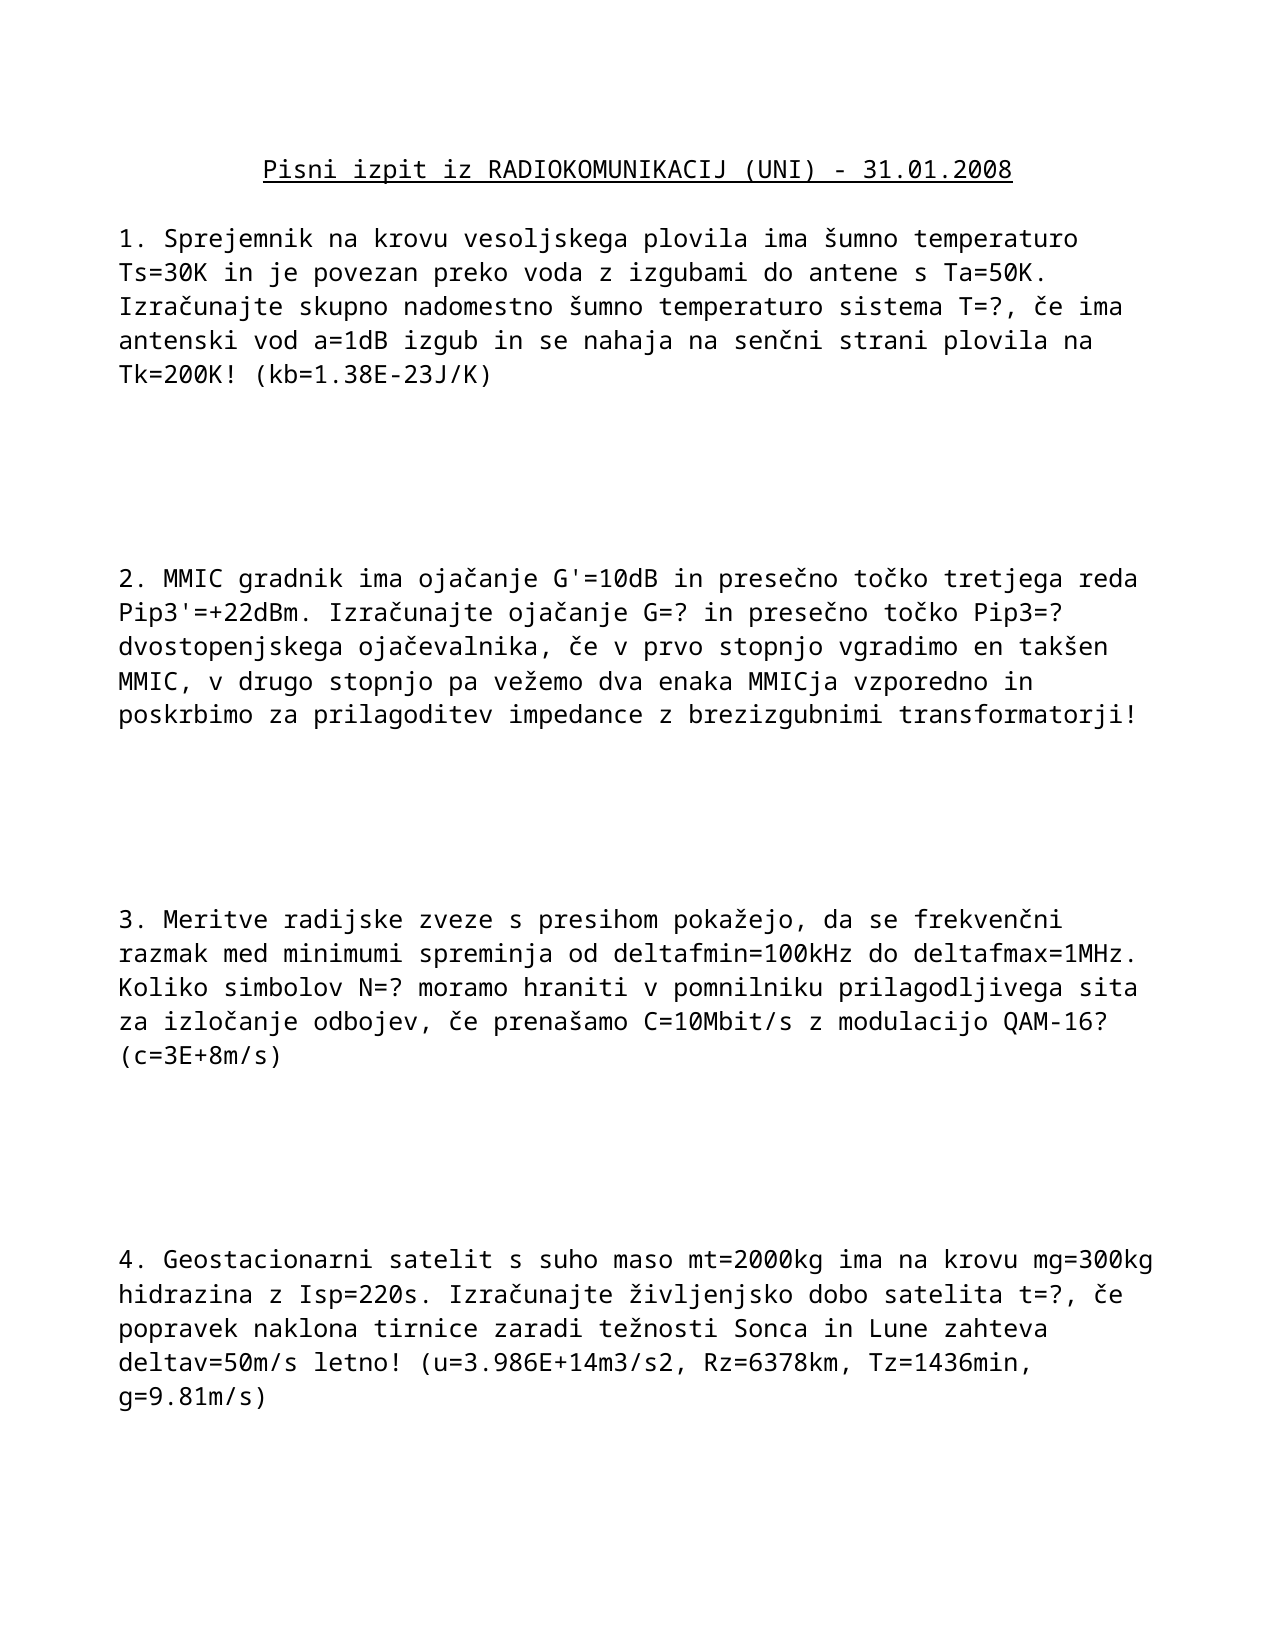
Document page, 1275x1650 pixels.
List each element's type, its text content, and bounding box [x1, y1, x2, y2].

text 2. MMIC gradnik ima ojačanje G'=10dB in presečno točko tretjega reda Pip3'=+22dBm. Izračunajte ojačanje G=? in presečno točko Pip3=? dvostopenjskega ojačevalnika, če v prvo stopnjo vgradimo en takšen MMIC, v drugo stopnjo pa vežemo dva enaka MMICja vzporedno in poskrbimo za prilagoditev impedance z brezizgubnimi transformatorji! [118, 561, 1157, 731]
text 1. Sprejemnik na krovu vesoljskega plovila ima šumno temperaturo Ts=30K in je povezan preko voda z izgubami do antene s Ta=50K. Izračunajte skupno nadomestno šumno temperaturo sistema T=?, če ima antenski vod a=1dB izgub in se nahaja na senčni strani plovila na Tk=200K! (kb=1.38E-23J/K) [118, 220, 1157, 391]
text 3. Meritve radijske zveze s presihom pokažejo, da se frekvenčni razmak med minimumi spreminja od deltafmin=100kHz do deltafmax=1MHz. Koliko simbolov N=? moramo hraniti v pomnilniku prilagodljivega sita za izločanje odbojev, če prenašamo C=10Mbit/s z modulacijo QAM-16? (c=3E+8m/s) [118, 902, 1157, 1072]
text 4. Geostacionarni satelit s suho maso mt=2000kg ima na krovu mg=300kg hidrazina z Isp=220s. Izračunajte življenjsko dobo satelita t=?, če popravek naklona tirnice zaradi težnosti Sonca in Lune zahteva deltav=50m/s letno! (u=3.986E+14m3/s2, Rz=6378km, Tz=1436min, g=9.81m/s) [118, 1242, 1157, 1412]
text Pisni izpit iz RADIOKOMUNIKACIJ (UNI) - 31.01.2008 [118, 152, 1157, 186]
